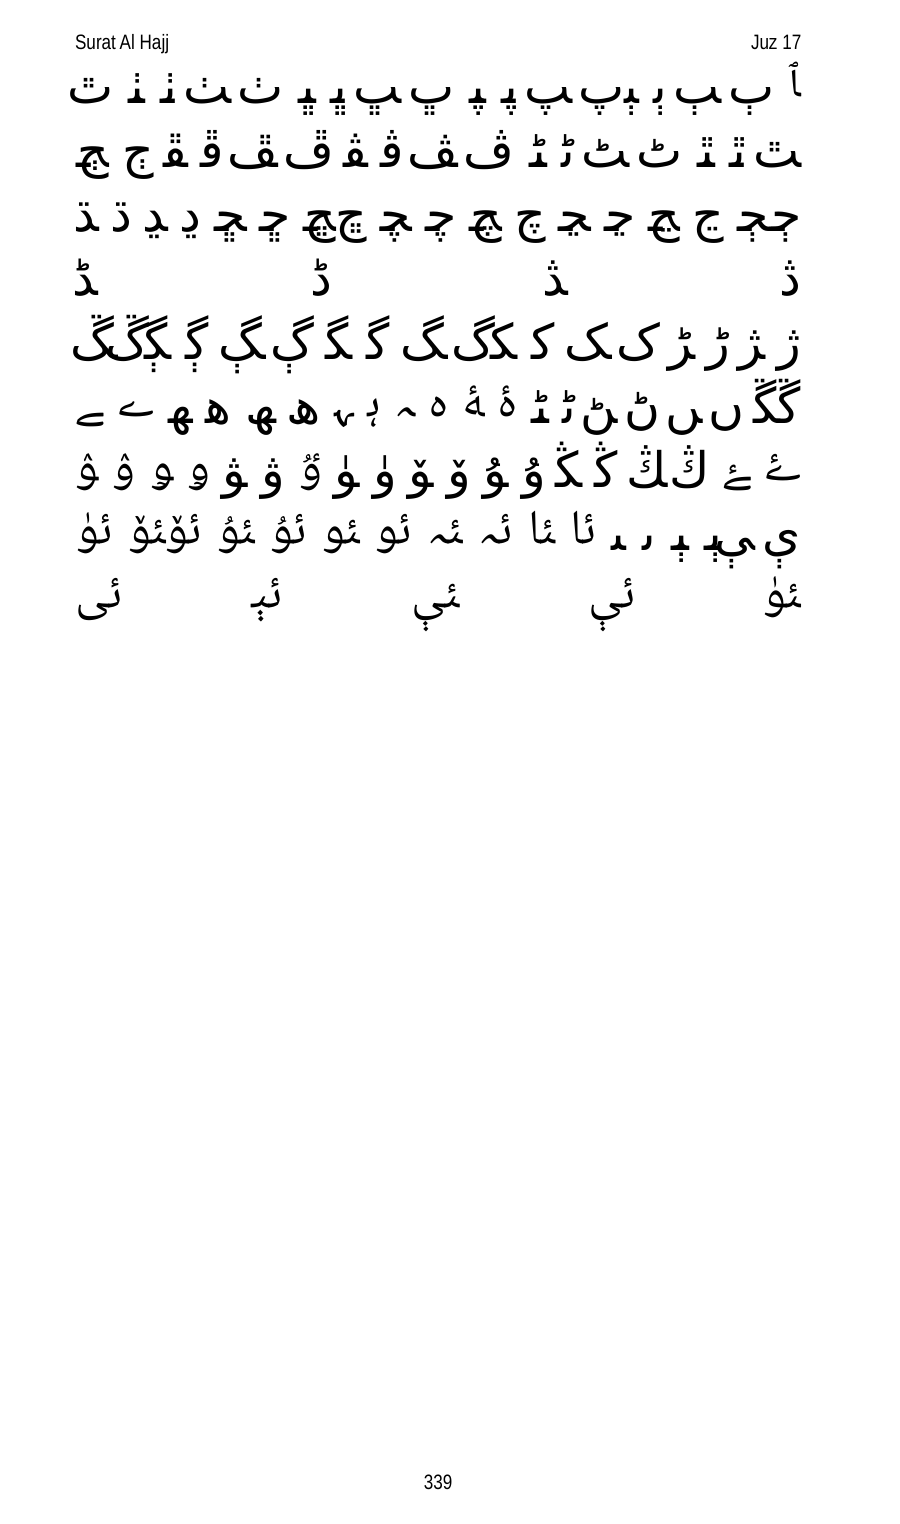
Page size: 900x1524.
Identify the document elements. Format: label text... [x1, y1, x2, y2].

text ﮊ ﮋ ﮌ ﮍ ﮎ ﮏ ﮐ ﮑﮒ ﮓ ﮔ ﮕ ﮖ ﮗ ﮘ ﮙﮚﮛ ﮜﮝ ﮞ ﮟ ﮠ ﮡ ﮢ ﮣ ﮤ ﮥ ﮦ ﮧ ﮨ ﮩ ﮪ ﮫ ﮬ ﮭ ﮮ ﮯ ﮰ ﮱ ﯓ ﯔ ﯕ ﯖ ﯗ ﯘ ﯙ ﯚ ﯛ ﯜ ﯝ ﯞ ﯟ ﯠ ﯡ ﯢ ﯣ ﯤ ﯥﯦ ﯧ ﯨ ﯩ ﯪ ﯫ ﯬ ﯭ ﯮ ﯯ ﯰ ﯱ ﯲﯳ ﯴ ﯵ ﯶ ﯷ ﯸ ﯹ [75, 315, 801, 635]
text ﭑ ﭒ ﭓ ﭔ ﭕﭖ ﭗ ﭘ ﭙ ﭚ ﭛ ﭜ ﭝ ﭞ ﭟ ﭠ ﭡ ﭢ ﭣ ﭤ ﭥ ﭦ ﭧ ﭨ ﭩ ﭪ ﭫ ﭬ ﭭ ﭮ ﭯ ﭰ ﭱ ﭲ ﭳ ﭴﭵ ﭶ ﭷ ﭸ ﭹ ﭺ ﭻ ﭼ ﭽ ﭾﭿ ﮀ ﮁ ﮂ ﮃ ﮄ ﮅ ﮆ ﮇ ﮈ ﮉ [75, 60, 801, 315]
